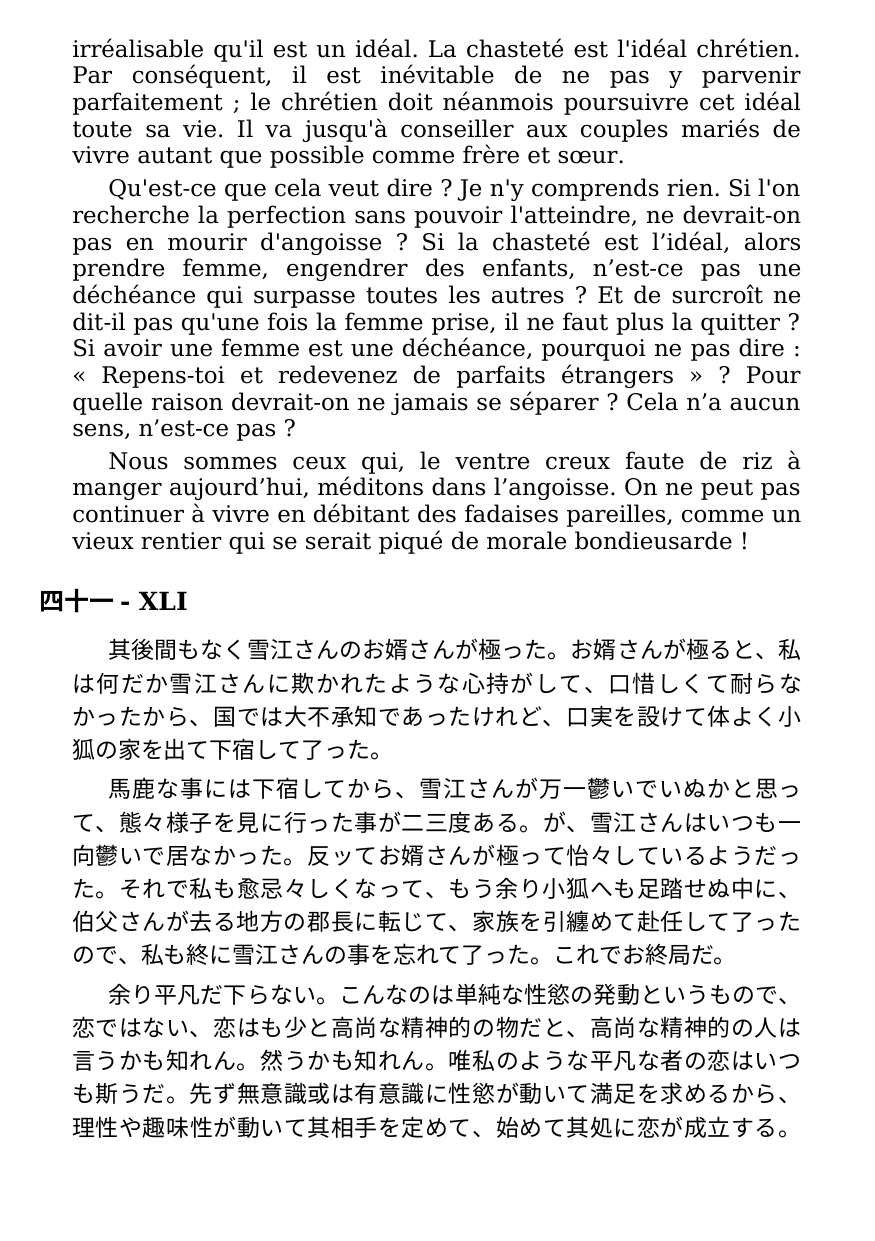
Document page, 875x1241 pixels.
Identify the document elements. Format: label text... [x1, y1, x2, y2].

text Nous sommes ceux qui, le ventre creux faute de riz à manger aujourd’hui, méditons dans l’angoisse. On ne peut pas continuer à vivre en débitant des fadaises pareilles, comme un vieux rentier qui se serait piqué de morale bondieusarde ! [72, 448, 802, 554]
text Qu'est-ce que cela veut dire ? Je n'y comprends rien. Si l'on recherche la perfection sans pouvoir l'atteindre, ne devrait-on pas en mourir d'angoisse ? Si la chasteté est l’idéal, alors prendre femme, engendrer des enfants, n’est-ce pas une déchéance qui surpasse toutes les autres ? Et de surcroît ne dit-il pas qu'une fois la femme prise, il ne faut plus la quitter ? Si avoir une femme est une déchéance, pourquoi ne pas dire : « Repens-toi et redevenez de parfaits étrangers » ? Pour quelle raison devrait-on ne jamais se séparer ? Cela n’a aucun sens, n’est-ce pas ? [72, 175, 802, 442]
text irréalisable qu'il est un idéal. La chasteté est l'idéal chrétien. Par conséquent, il est inévitable de ne pas y parvenir parfaitement ; le chrétien doit néanmois poursuivre cet idéal toute sa vie. Il va jusqu'à conseiller aux couples mariés de vivre autant que possible comme frère et sœur. [72, 36, 802, 169]
text 余り平凡だ下らない。こんなのは単純な性慾の発動というもので、恋ではない、恋はも少と高尚な精神的の物だと、高尚な精神的の人は言うかも知れん。然うかも知れん。唯私のような平凡な者の恋はいつも斯うだ。先ず無意識或は有意識に性慾が動いて満足を求めるから、理性や趣味性が動いて其相手を定めて、始めて其処に恋が成立する。 [72, 977, 802, 1143]
text 馬鹿な事には下宿してから、雪江さんが万一鬱いでいぬかと思って、態々様子を見に行った事が二三度ある。が、雪江さんはいつも一向鬱いで居なかった。反ッてお婿さんが極って怡々しているようだった。それで私も愈忌々しくなって、もう余り小狐へも足踏せぬ中に、伯父さんが去る地方の郡長に転じて、家族を引纏めて赴任して了ったので、私も終に雪江さんの事を忘れて了った。これでお終局だ。 [72, 771, 802, 971]
subtitle 四十一 - XLI [36, 578, 838, 621]
text 其後間もなく雪江さんのお婿さんが極った。お婿さんが極ると、私は何だか雪江さんに欺かれたような心持がして、口惜しくて耐らなかったから、国では大不承知であったけれど、口実を設けて体よく小狐の家を出て下宿して了った。 [72, 632, 802, 765]
